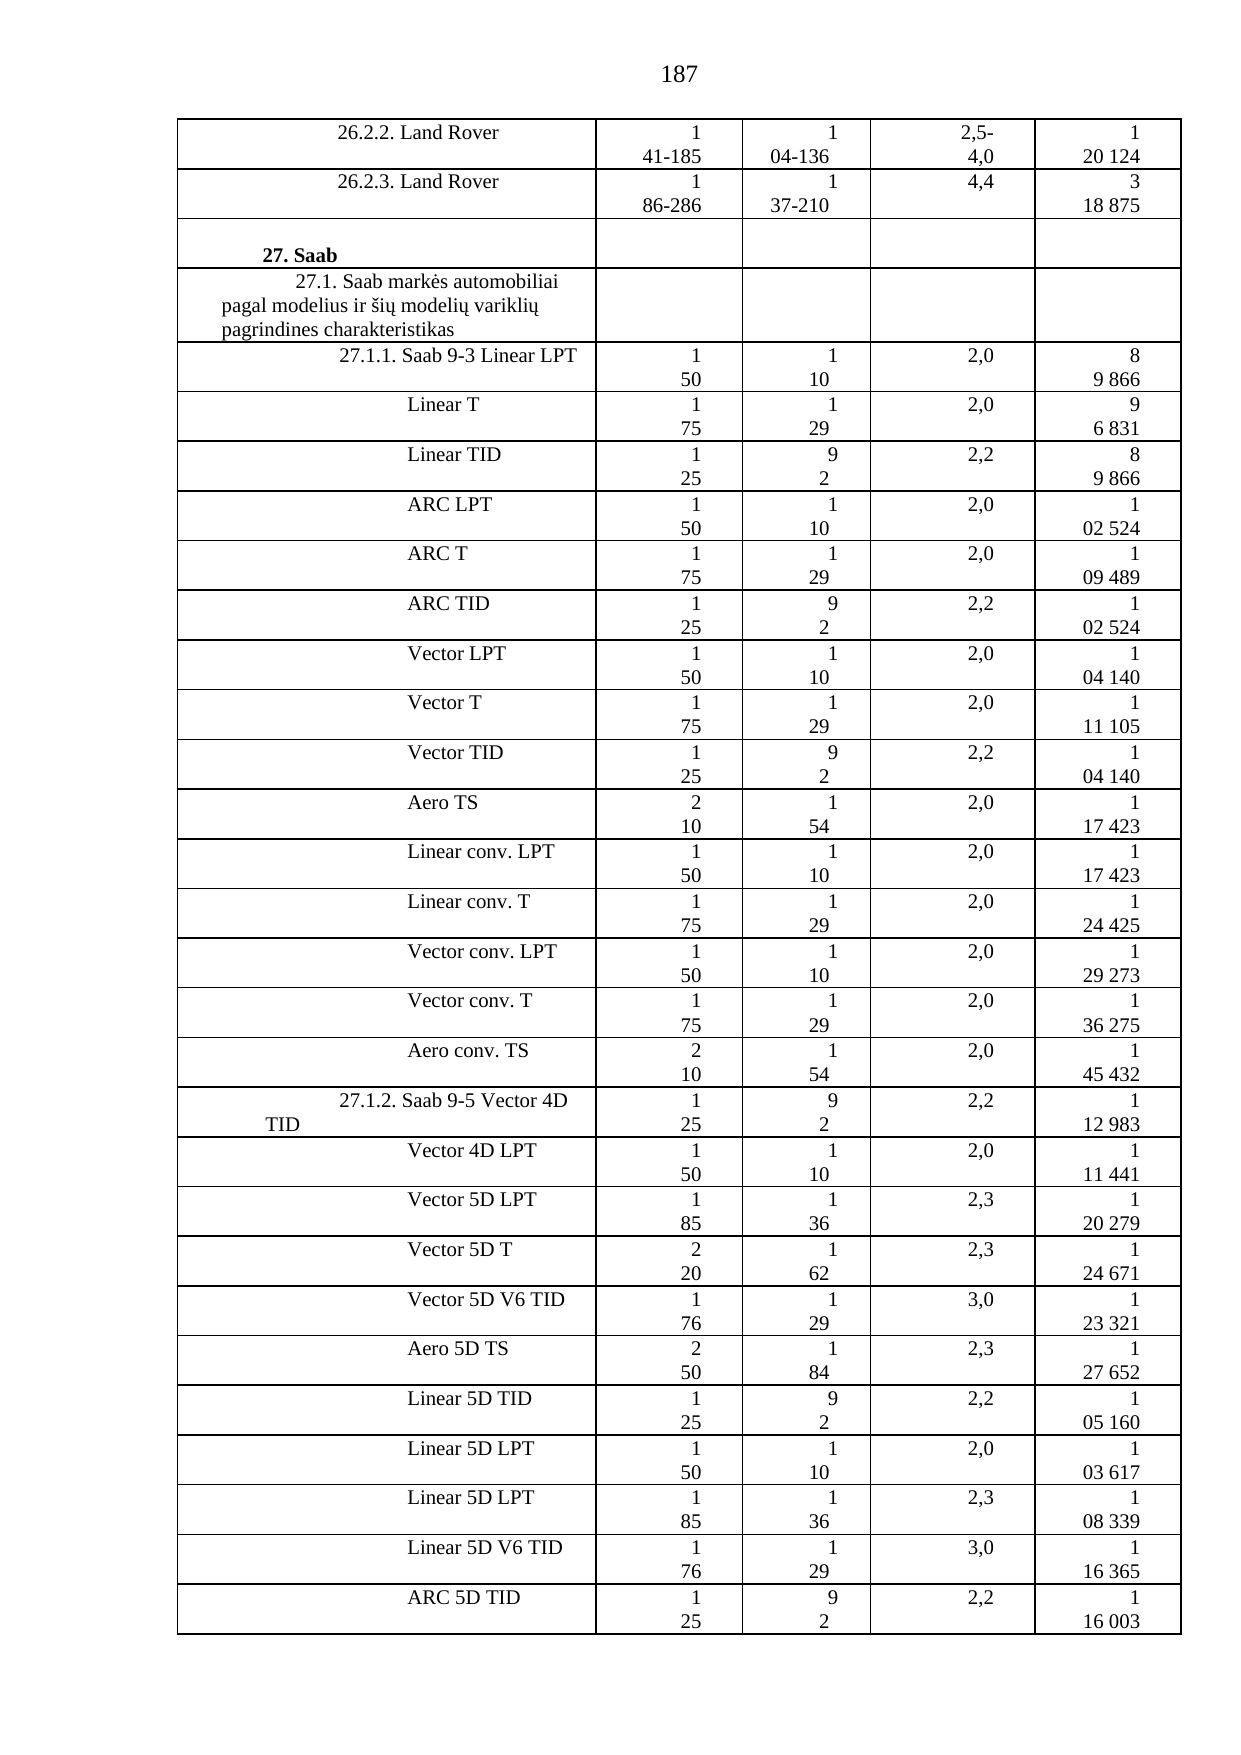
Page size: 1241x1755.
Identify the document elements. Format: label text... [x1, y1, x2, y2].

table_cell 2,2 [871, 442, 1034, 490]
table_cell 150 [597, 641, 742, 689]
table_cell 145 432 [1036, 1038, 1180, 1086]
table_cell 104-136 [743, 120, 870, 168]
table_cell 104 140 [1036, 641, 1180, 689]
table_cell Linear 5D LPT [178, 1436, 595, 1484]
table_cell 110 [743, 840, 870, 887]
table_cell 110 [743, 1138, 870, 1186]
table_cell Vector LPT [178, 641, 595, 689]
table_cell 89 866 [1036, 442, 1180, 490]
table_cell [597, 219, 742, 267]
table_cell 136 [743, 1485, 870, 1533]
table_cell 186-286 [597, 170, 742, 217]
table_cell 2,2 [871, 740, 1034, 788]
table_cell 2,0 [871, 1138, 1034, 1186]
table_cell Linear TID [178, 442, 595, 490]
table_cell Linear 5D V6 TID [178, 1535, 595, 1583]
table_cell 26.2.3. Land Rover [178, 170, 595, 217]
table_cell 185 [597, 1187, 742, 1235]
table_cell 175 [597, 889, 742, 937]
table_cell 2,0 [871, 840, 1034, 887]
table_cell [871, 219, 1034, 267]
table_cell 2,3 [871, 1336, 1034, 1384]
table_cell 176 [597, 1535, 742, 1583]
table_cell 27.1. Saab markės automobiliai pagal modelius ir šių modelių variklių pagrindines charakteristikas [178, 269, 595, 341]
table_cell 129 [743, 889, 870, 937]
table_cell 102 524 [1036, 591, 1180, 639]
table_cell 102 524 [1036, 492, 1180, 540]
table_cell 150 [597, 492, 742, 540]
table_cell 2,0 [871, 343, 1034, 391]
table_cell 110 [743, 1436, 870, 1484]
table_cell 111 105 [1036, 690, 1180, 738]
table_cell 92 [743, 740, 870, 788]
table_cell Linear T [178, 392, 595, 440]
table_cell 2,0 [871, 641, 1034, 689]
table_cell 125 [597, 591, 742, 639]
table_cell 2,0 [871, 541, 1034, 589]
table_cell 154 [743, 790, 870, 838]
table_cell 141-185 [597, 120, 742, 168]
table_cell 116 365 [1036, 1535, 1180, 1583]
table_cell 110 [743, 641, 870, 689]
table_cell 125 [597, 1585, 742, 1633]
table_cell Vector TID [178, 740, 595, 788]
table_cell ARC 5D TID [178, 1585, 595, 1633]
table_cell 2,3 [871, 1237, 1034, 1285]
table_cell Vector T [178, 690, 595, 738]
table_cell 2,2 [871, 591, 1034, 639]
table_cell 125 [597, 740, 742, 788]
table_cell 2,0 [871, 690, 1034, 738]
table_cell Linear conv. T [178, 889, 595, 937]
table_cell 105 160 [1036, 1386, 1180, 1434]
table_cell 125 [597, 1088, 742, 1136]
table_cell Linear conv. LPT [178, 840, 595, 887]
table_cell 175 [597, 392, 742, 440]
table_cell 92 [743, 1386, 870, 1434]
table_cell 175 [597, 988, 742, 1037]
table_cell 2,0 [871, 392, 1034, 440]
table_cell ARC T [178, 541, 595, 589]
table_cell 150 [597, 840, 742, 887]
table_cell 120 279 [1036, 1187, 1180, 1235]
table_cell [871, 269, 1034, 341]
table_cell 136 [743, 1187, 870, 1235]
table_cell 104 140 [1036, 740, 1180, 788]
table_cell 150 [597, 939, 742, 987]
table_cell 185 [597, 1485, 742, 1533]
table_cell 2,3 [871, 1485, 1034, 1533]
table_cell [597, 269, 742, 341]
table_cell 137-210 [743, 170, 870, 217]
table_cell Vector conv. LPT [178, 939, 595, 987]
table_cell 2,2 [871, 1386, 1034, 1434]
table_cell 96 831 [1036, 392, 1180, 440]
table_cell 2,2 [871, 1088, 1034, 1136]
table_cell 136 275 [1036, 988, 1180, 1037]
table_cell 2,0 [871, 988, 1034, 1037]
table_cell 108 339 [1036, 1485, 1180, 1533]
table_cell 129 [743, 392, 870, 440]
table_cell 150 [597, 343, 742, 391]
table_cell 2,3 [871, 1187, 1034, 1235]
table_cell Vector conv. T [178, 988, 595, 1037]
table_cell 150 [597, 1436, 742, 1484]
table_cell 129 [743, 1287, 870, 1335]
table_cell 124 671 [1036, 1237, 1180, 1285]
table_cell 129 273 [1036, 939, 1180, 987]
table_cell 111 441 [1036, 1138, 1180, 1186]
table_cell Vector 5D T [178, 1237, 595, 1285]
table_cell Linear 5D TID [178, 1386, 595, 1434]
table_cell 109 489 [1036, 541, 1180, 589]
table_cell [1036, 269, 1180, 341]
table_cell 176 [597, 1287, 742, 1335]
table_cell 2,2 [871, 1585, 1034, 1633]
table_cell 129 [743, 690, 870, 738]
table_cell [743, 219, 870, 267]
table_cell Aero 5D TS [178, 1336, 595, 1384]
table_cell 250 [597, 1336, 742, 1384]
table_cell 92 [743, 442, 870, 490]
table_cell 175 [597, 690, 742, 738]
table_cell 92 [743, 591, 870, 639]
table_cell 89 866 [1036, 343, 1180, 391]
table_cell 110 [743, 343, 870, 391]
table_cell [1036, 219, 1180, 267]
table_cell 125 [597, 442, 742, 490]
table_cell 2,0 [871, 492, 1034, 540]
table_cell 27. Saab [178, 219, 595, 267]
table_cell 129 [743, 1535, 870, 1583]
table_cell 120 124 [1036, 120, 1180, 168]
table_cell 103 617 [1036, 1436, 1180, 1484]
table_cell Vector 5D V6 TID [178, 1287, 595, 1335]
table_cell Linear 5D LPT [178, 1485, 595, 1533]
table_cell 2,0 [871, 790, 1034, 838]
table_cell 175 [597, 541, 742, 589]
table_cell 184 [743, 1336, 870, 1384]
table_cell 123 321 [1036, 1287, 1180, 1335]
table_cell 3,0 [871, 1287, 1034, 1335]
table_cell 2,0 [871, 1436, 1034, 1484]
table_cell 125 [597, 1386, 742, 1434]
table_cell 92 [743, 1585, 870, 1633]
table_cell 92 [743, 1088, 870, 1136]
table_cell 154 [743, 1038, 870, 1086]
table_cell 112 983 [1036, 1088, 1180, 1136]
table_cell 210 [597, 1038, 742, 1086]
table_cell Vector 4D LPT [178, 1138, 595, 1186]
table_cell 124 425 [1036, 889, 1180, 937]
table_cell Aero conv. TS [178, 1038, 595, 1086]
table_cell 4,4 [871, 170, 1034, 217]
table_cell 27.1.1. Saab 9-3 Linear LPT [178, 343, 595, 391]
table_cell 26.2.2. Land Rover [178, 120, 595, 168]
table_cell Aero TS [178, 790, 595, 838]
table_cell [743, 269, 870, 341]
table_cell ARC LPT [178, 492, 595, 540]
table_cell 2,0 [871, 1038, 1034, 1086]
table_cell 110 [743, 492, 870, 540]
table_cell 117 423 [1036, 840, 1180, 887]
table_cell 110 [743, 939, 870, 987]
table_cell 318 875 [1036, 170, 1180, 217]
table_cell 116 003 [1036, 1585, 1180, 1633]
table_cell 129 [743, 541, 870, 589]
table_cell 127 652 [1036, 1336, 1180, 1384]
table_cell ARC TID [178, 591, 595, 639]
table_cell 150 [597, 1138, 742, 1186]
table_cell 27.1.2. Saab 9-5 Vector 4D TID [178, 1088, 595, 1136]
table_cell 3,0 [871, 1535, 1034, 1583]
table_cell 117 423 [1036, 790, 1180, 838]
table_cell 220 [597, 1237, 742, 1285]
table_cell 129 [743, 988, 870, 1037]
table_cell Vector 5D LPT [178, 1187, 595, 1235]
table_cell 2,0 [871, 939, 1034, 987]
table_cell 2,5-4,0 [871, 120, 1034, 168]
table_cell 2,0 [871, 889, 1034, 937]
table_cell 210 [597, 790, 742, 838]
table_cell 162 [743, 1237, 870, 1285]
